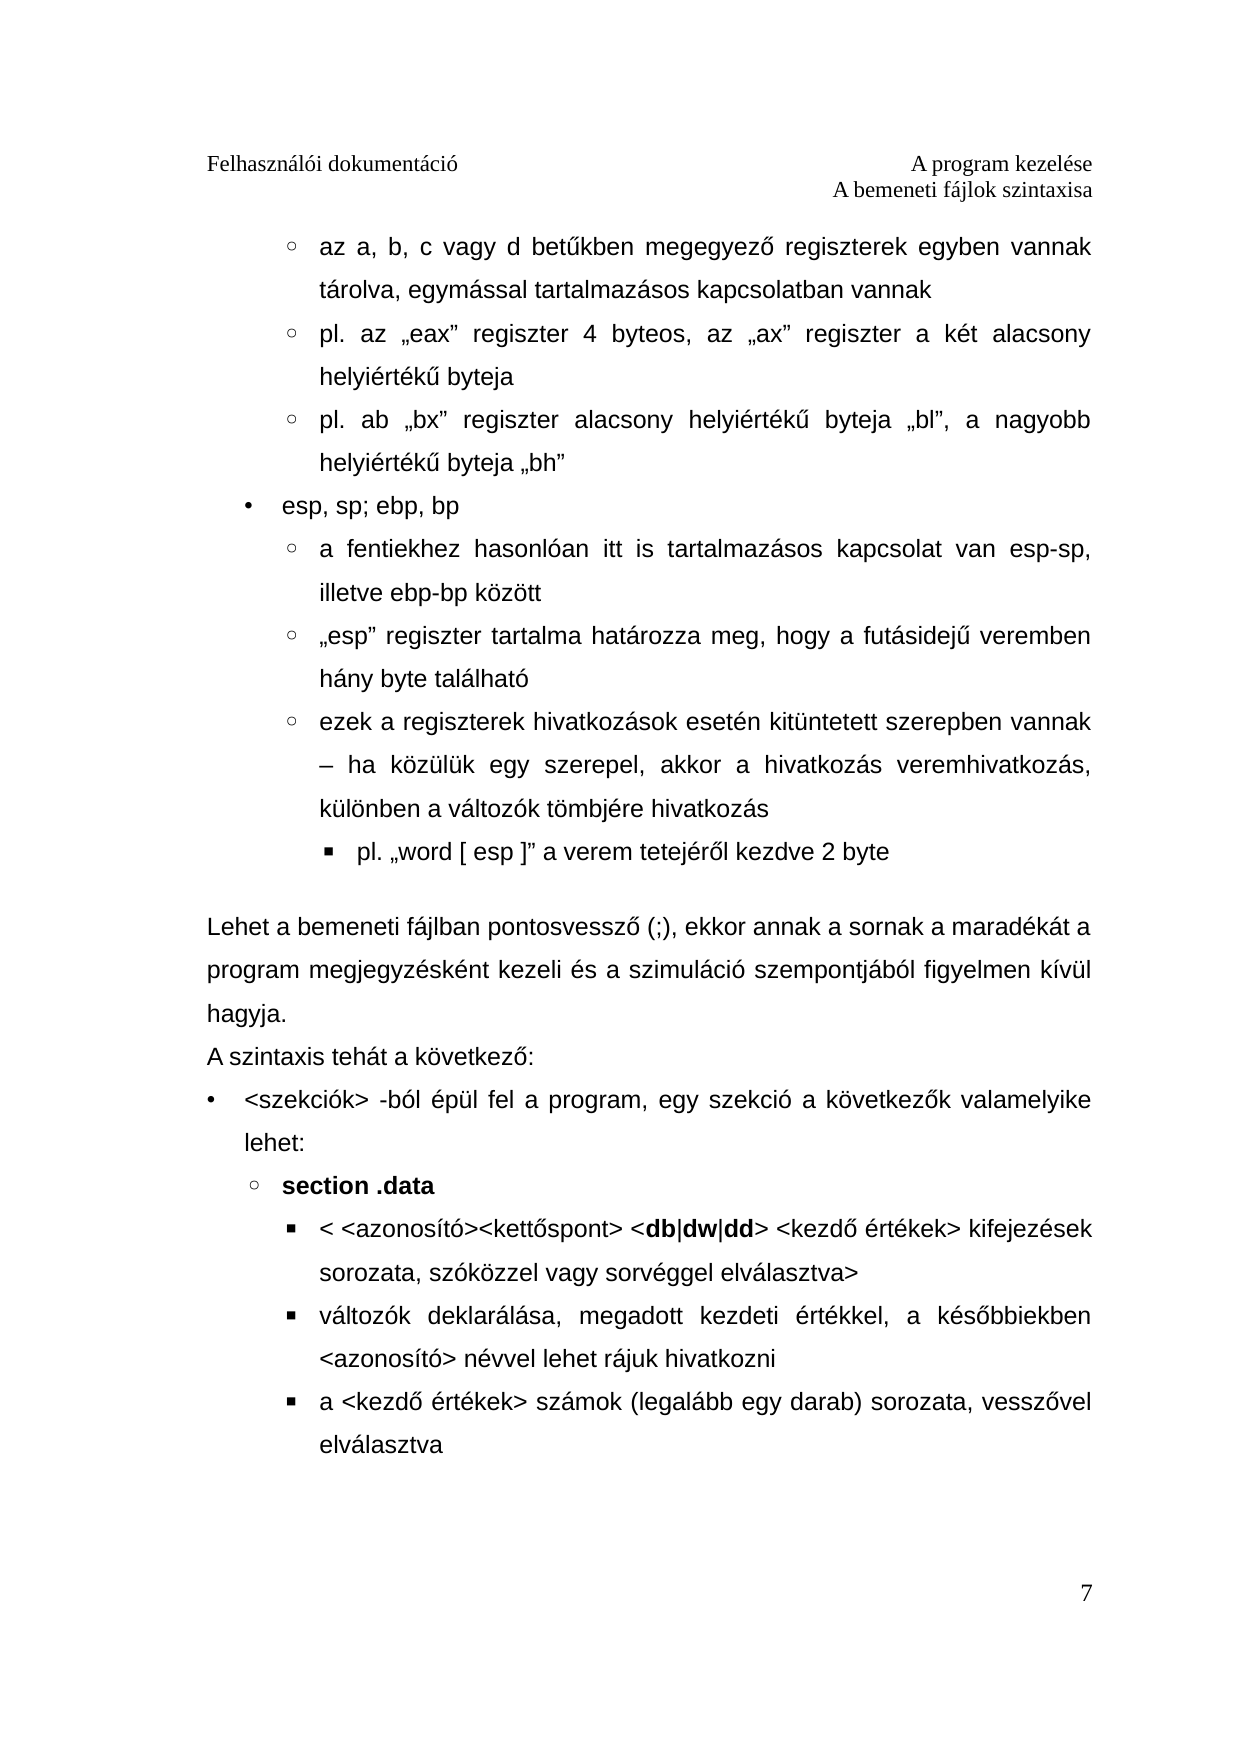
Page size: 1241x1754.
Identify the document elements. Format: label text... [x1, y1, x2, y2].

text A szintaxis tehát a következő: [207, 1042, 1093, 1071]
list pl. „word [ esp ]” a verem tetejéről kezdve 2 byte [319, 837, 1093, 866]
list <szekciók> -ból épül fel a program, egy szekció a következők valamelyike lehet: [207, 1085, 1093, 1157]
list pl. az „eax” regiszter 4 byteos, az „ax” regiszter a két alacsony helyiértékű byteja [282, 318, 1093, 391]
list „esp” regiszter tartalma határozza meg, hogy a futásidejű veremben hány byte található [282, 621, 1093, 693]
list az a, b, c vagy d betűkben megegyező regiszterek egyben vannak tárolva, egymással tartalmazásos kapcsolatban vannak [282, 232, 1093, 304]
list ezek a regiszterek hivatkozások esetén kitüntetett szerepben vannak – ha közülük egy szerepel, akkor a hivatkozás veremhivatkozás, különben a változók tömbjére hivatkozás [282, 707, 1093, 822]
list section .data [244, 1171, 1093, 1200]
list < <azonosító><kettőspont> <db|dw|dd> <kezdő értékek> kifejezések sorozata, szóközzel vagy sorvéggel elválasztva> [282, 1214, 1093, 1286]
list a fentiekhez hasonlóan itt is tartalmazásos kapcsolat van esp-sp, illetve ebp-bp között [282, 534, 1093, 606]
list esp, sp; ebp, bp [244, 491, 1093, 520]
text Lehet a bemeneti fájlban pontosvessző (;), ekkor annak a sornak a maradékát a program megjegyzésként kezeli és a szimuláció szempontjából figyelmen kívül hagyja. [207, 912, 1093, 1027]
list pl. ab „bx” regiszter alacsony helyiértékű byteja „bl”, a nagyobb helyiértékű byteja „bh” [282, 405, 1093, 477]
list a <kezdő értékek> számok (legalább egy darab) sorozata, vesszővel elválasztva [282, 1387, 1093, 1459]
list változók deklarálása, megadott kezdeti értékkel, a későbbiekben <azonosító> névvel lehet rájuk hivatkozni [282, 1301, 1093, 1373]
